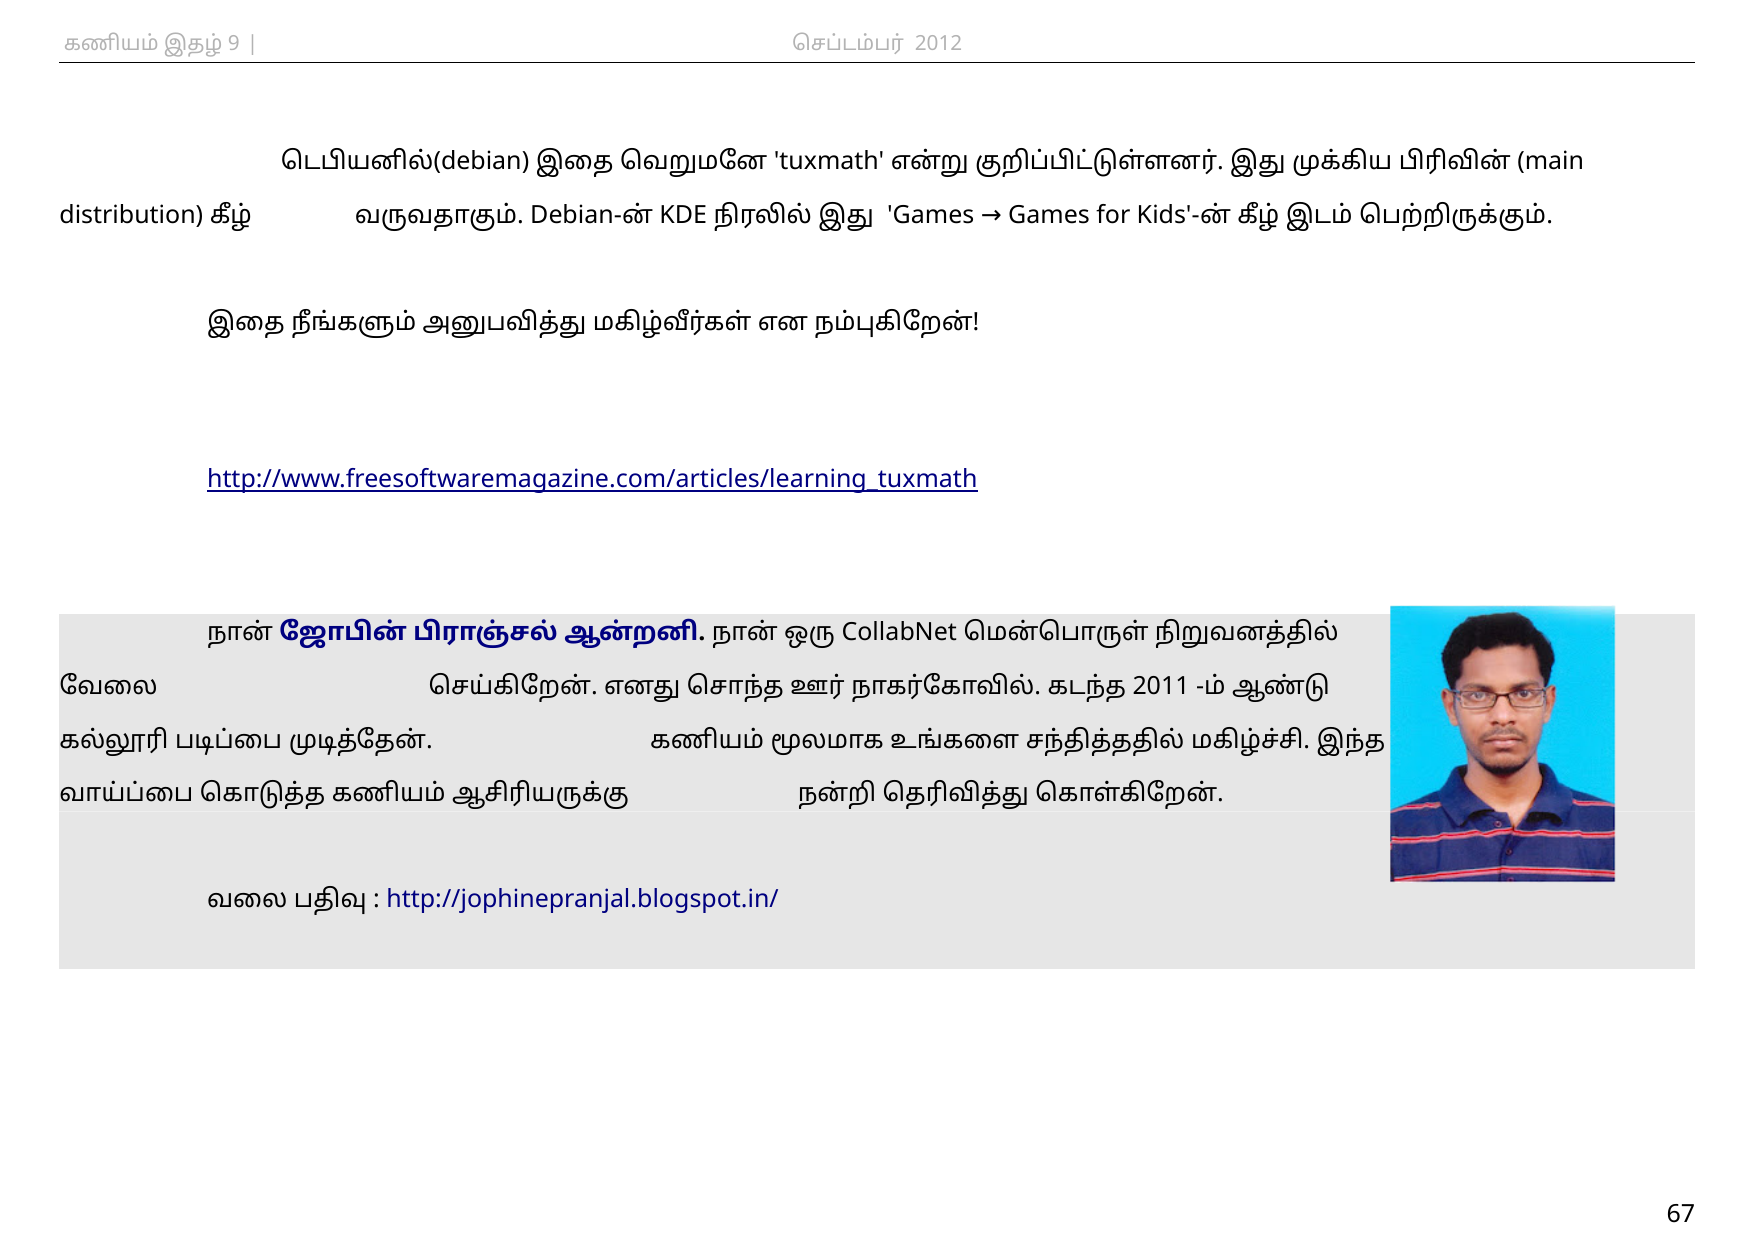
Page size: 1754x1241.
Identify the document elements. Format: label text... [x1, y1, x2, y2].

picture [1390, 605, 1616, 883]
text http://www.freesoftwaremagazine.com/articles/learning_tuxmath [59, 461, 1695, 495]
text டெபியனில்(debian) இதை வெறுமனே 'tuxmath' என்று குறிப்பிட்டுள்ளனர். இது முக்கிய பிரிவின் (main distribution) கீழ் வருவதாகும். Debian-ன் KDE நிரலில் இது 'Games → Games for Kids'-ன் கீழ் இடம் பெற்றிருக்கும். [59, 143, 1695, 234]
text வலை பதிவு : http://jophinepranjal.blogspot.in/ [59, 881, 1695, 917]
picture [1390, 627, 1453, 800]
text [1616, 614, 1695, 811]
text நான் ஜோபின் பிராஞ்சல் ஆன்றனி. நான் ஒரு CollabNet மென்பொருள் நிறுவனத்தில் வேலை செய்கிறேன். எனது சொந்த ஊர் நாகர்கோவில். கடந்த 2011 -ம் ஆண்டு கல்லூரி படிப்பை முடித்தேன். கணியம் மூலமாக உங்களை சந்தித்ததில் மகிழ்ச்சி. இந்த வாய்ப்பை கொடுத்த கணியம் ஆசிரியருக்கு நன்றி தெரிவித்து கொள்கிறேன். [59, 614, 1390, 811]
text இதை நீங்களும் அனுபவித்து மகிழ்வீர்கள் என நம்புகிறேன்! [59, 303, 1695, 340]
picture [1414, 625, 1421, 634]
